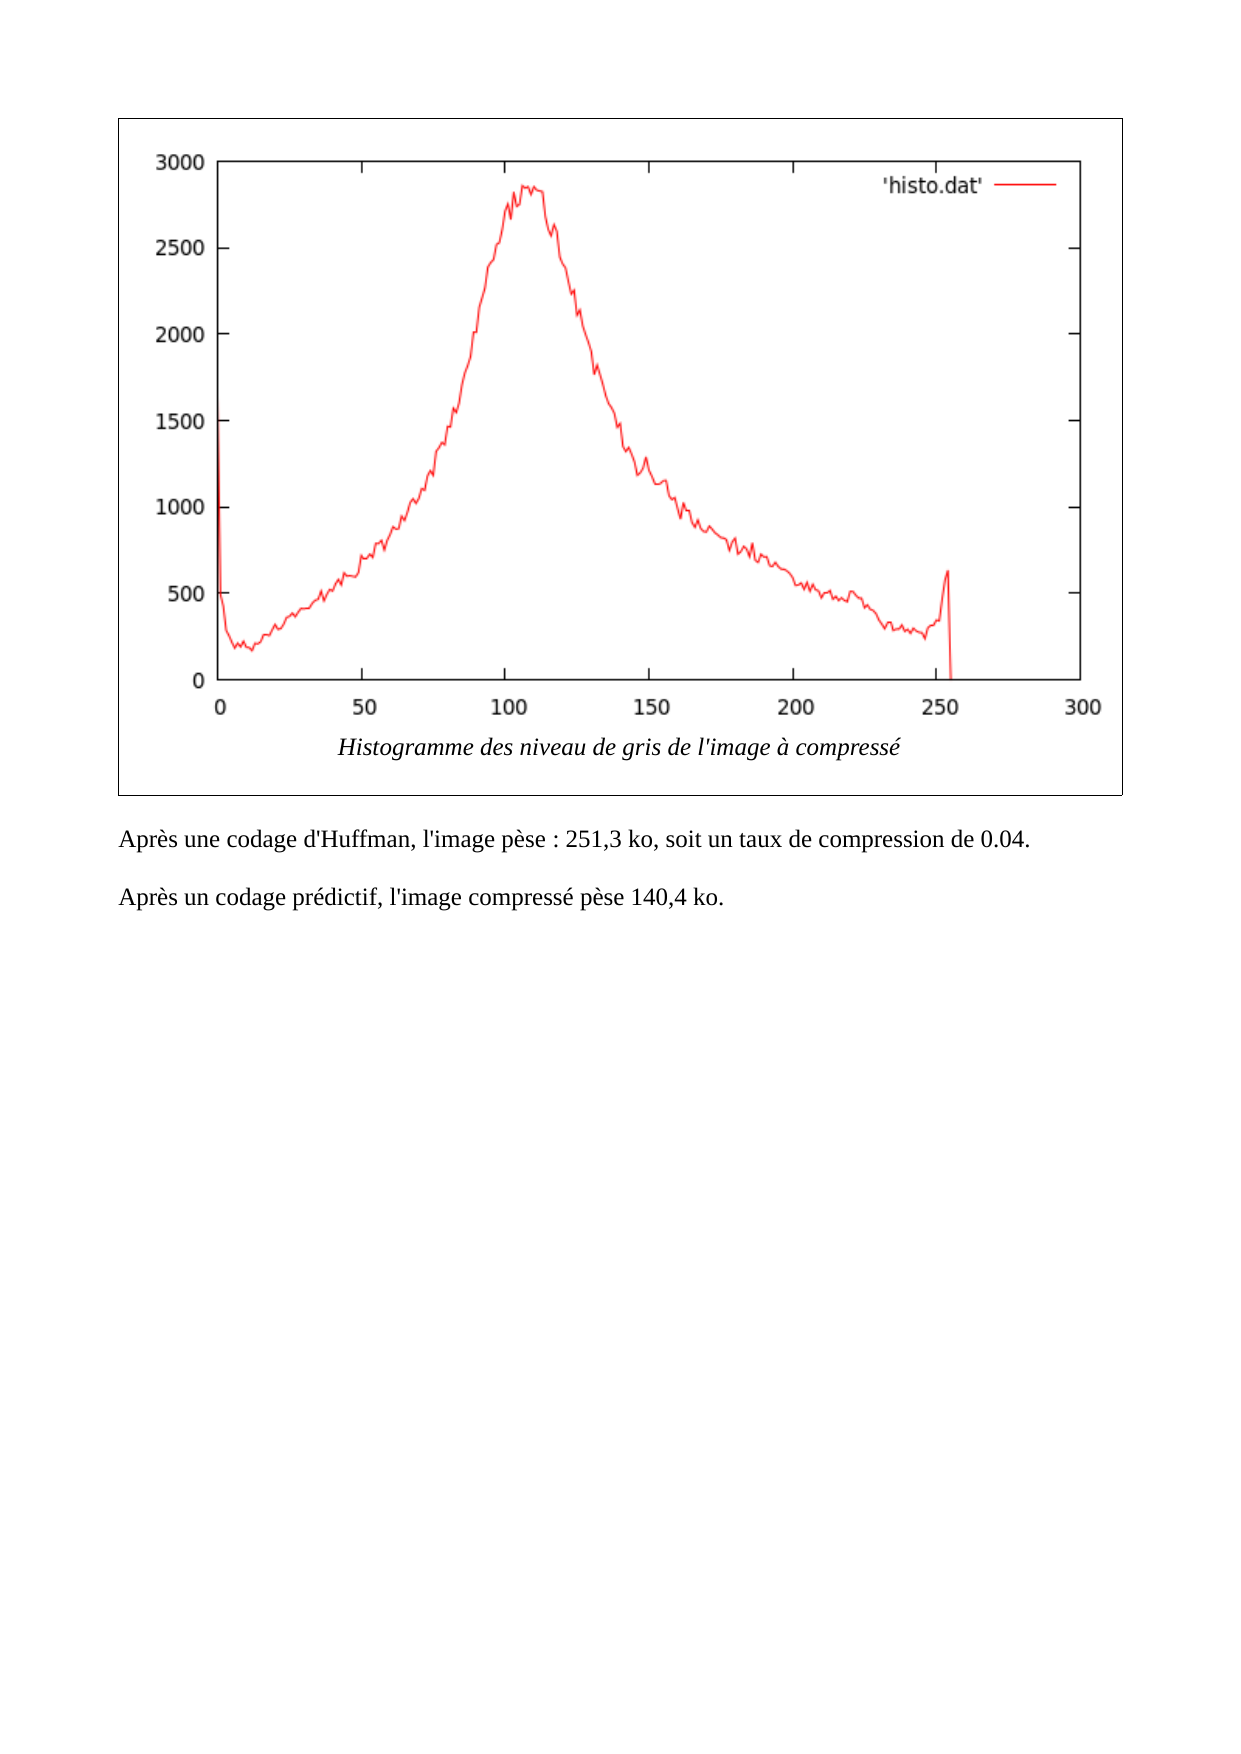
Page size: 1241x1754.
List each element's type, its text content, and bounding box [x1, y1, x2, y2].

picture [124, 136, 1117, 732]
table_header [119, 119, 1122, 795]
text Après une codage d'Huffman, l'image pèse : 251,3 ko, soit un taux de compression de 0.04. [118, 824, 1122, 853]
text Après un codage prédictif, l'image compressé pèse 140,4 ko. [118, 882, 1122, 910]
